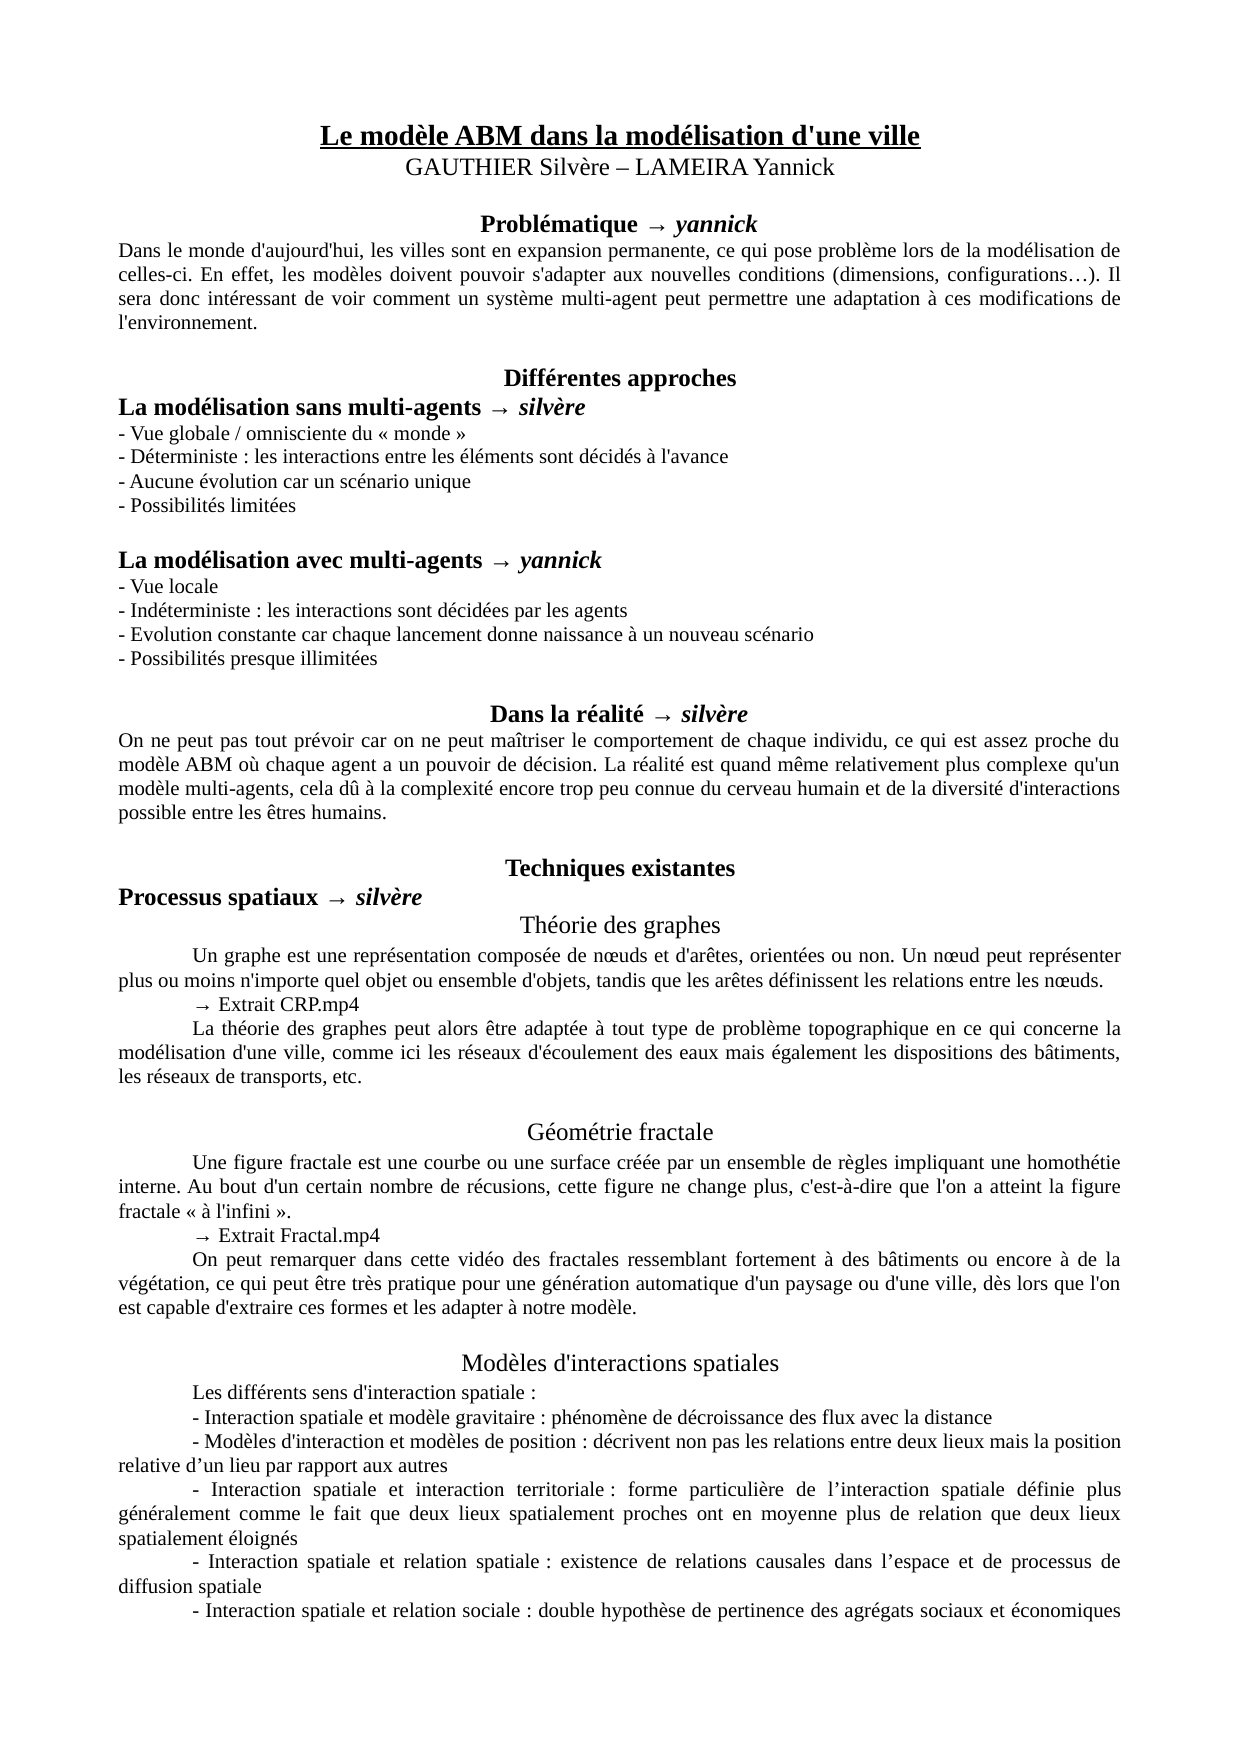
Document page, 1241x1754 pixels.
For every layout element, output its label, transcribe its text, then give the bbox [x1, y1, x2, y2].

text - Déterministe : les interactions entre les éléments sont décidés à l'avance [118, 444, 1122, 468]
text Modèles d'interactions spatiales [118, 1348, 1122, 1376]
text Différentes approches [118, 363, 1122, 392]
text - Aucune évolution car un scénario unique [118, 468, 1122, 493]
text - Interaction spatiale et relation sociale : double hypothèse de pertinence des agrégats sociaux et économiques [118, 1598, 1122, 1622]
text Dans le monde d'aujourd'hui, les villes sont en expansion permanente, ce qui pose problème lors de la modélisation de celles-ci. En effet, les modèles doivent pouvoir s'adapter aux nouvelles conditions (dimensions, configurations…). Il sera donc intéressant de voir comment un système multi-agent peut permettre une adaptation à ces modifications de l'environnement. [118, 238, 1122, 334]
text La modélisation sans multi-agents → silvère [118, 392, 1122, 420]
text → Extrait CRP.mp4 [118, 992, 1122, 1016]
text La modélisation avec multi-agents → yannick [118, 545, 1122, 574]
text Géométrie fractale [118, 1117, 1122, 1146]
text - Possibilités limitées [118, 493, 1122, 517]
text - Modèles d'interaction et modèles de position : décrivent non pas les relations entre deux lieux mais la position relative d’un lieu par rapport aux autres [118, 1429, 1122, 1477]
text La théorie des graphes peut alors être adaptée à tout type de problème topographique en ce qui concerne la modélisation d'une ville, comme ici les réseaux d'écoulement des eaux mais également les dispositions des bâtiments, les réseaux de transports, etc. [118, 1016, 1122, 1088]
text - Vue locale [118, 574, 1122, 598]
text Une figure fractale est une courbe ou une surface créée par un ensemble de règles impliquant une homothétie interne. Au bout d'un certain nombre de récusions, cette figure ne change plus, c'est-à-dire que l'on a atteint la figure fractale « à l'infini ». [118, 1146, 1122, 1223]
text → Extrait Fractal.mp4 [118, 1223, 1122, 1247]
text GAUTHIER Silvère – LAMEIRA Yannick [118, 152, 1122, 180]
text Les différents sens d'interaction spatiale : [118, 1376, 1122, 1405]
text - Interaction spatiale et modèle gravitaire : phénomène de décroissance des flux avec la distance [118, 1405, 1122, 1429]
text - Vue globale / omnisciente du « monde » [118, 420, 1122, 444]
text - Indéterministe : les interactions sont décidées par les agents [118, 598, 1122, 622]
text On peut remarquer dans cette vidéo des fractales ressemblant fortement à des bâtiments ou encore à de la végétation, ce qui peut être très pratique pour une génération automatique d'un paysage ou d'une ville, dès lors que l'on est capable d'extraire ces formes et les adapter à notre modèle. [118, 1247, 1122, 1319]
text On ne peut pas tout prévoir car on ne peut maîtriser le comportement de chaque individu, ce qui est assez proche du modèle ABM où chaque agent a un pouvoir de décision. La réalité est quand même relativement plus complexe qu'un modèle multi-agents, cela dû à la complexité encore trop peu connue du cerveau humain et de la diversité d'interactions possible entre les êtres humains. [118, 728, 1122, 824]
text - Possibilités presque illimitées [118, 646, 1122, 670]
text - Interaction spatiale et interaction territoriale : forme particulière de l’interaction spatiale définie plus généralement comme le fait que deux lieux spatialement proches ont en moyenne plus de relation que deux lieux spatialement éloignés [118, 1477, 1122, 1549]
text Théorie des graphes [118, 910, 1122, 939]
text Dans la réalité → silvère [118, 699, 1122, 728]
text Problématique → yannick [118, 209, 1122, 238]
text Processus spatiaux → silvère [118, 882, 1122, 910]
text - Evolution constante car chaque lancement donne naissance à un nouveau scénario [118, 622, 1122, 646]
text Le modèle ABM dans la modélisation d'une ville [118, 118, 1122, 152]
text Techniques existantes [118, 853, 1122, 882]
text - Interaction spatiale et relation spatiale : existence de relations causales dans l’espace et de processus de diffusion spatiale [118, 1549, 1122, 1598]
text Un graphe est une représentation composée de nœuds et d'arêtes, orientées ou non. Un nœud peut représenter plus ou moins n'importe quel objet ou ensemble d'objets, tandis que les arêtes définissent les relations entre les nœuds. [118, 939, 1122, 992]
